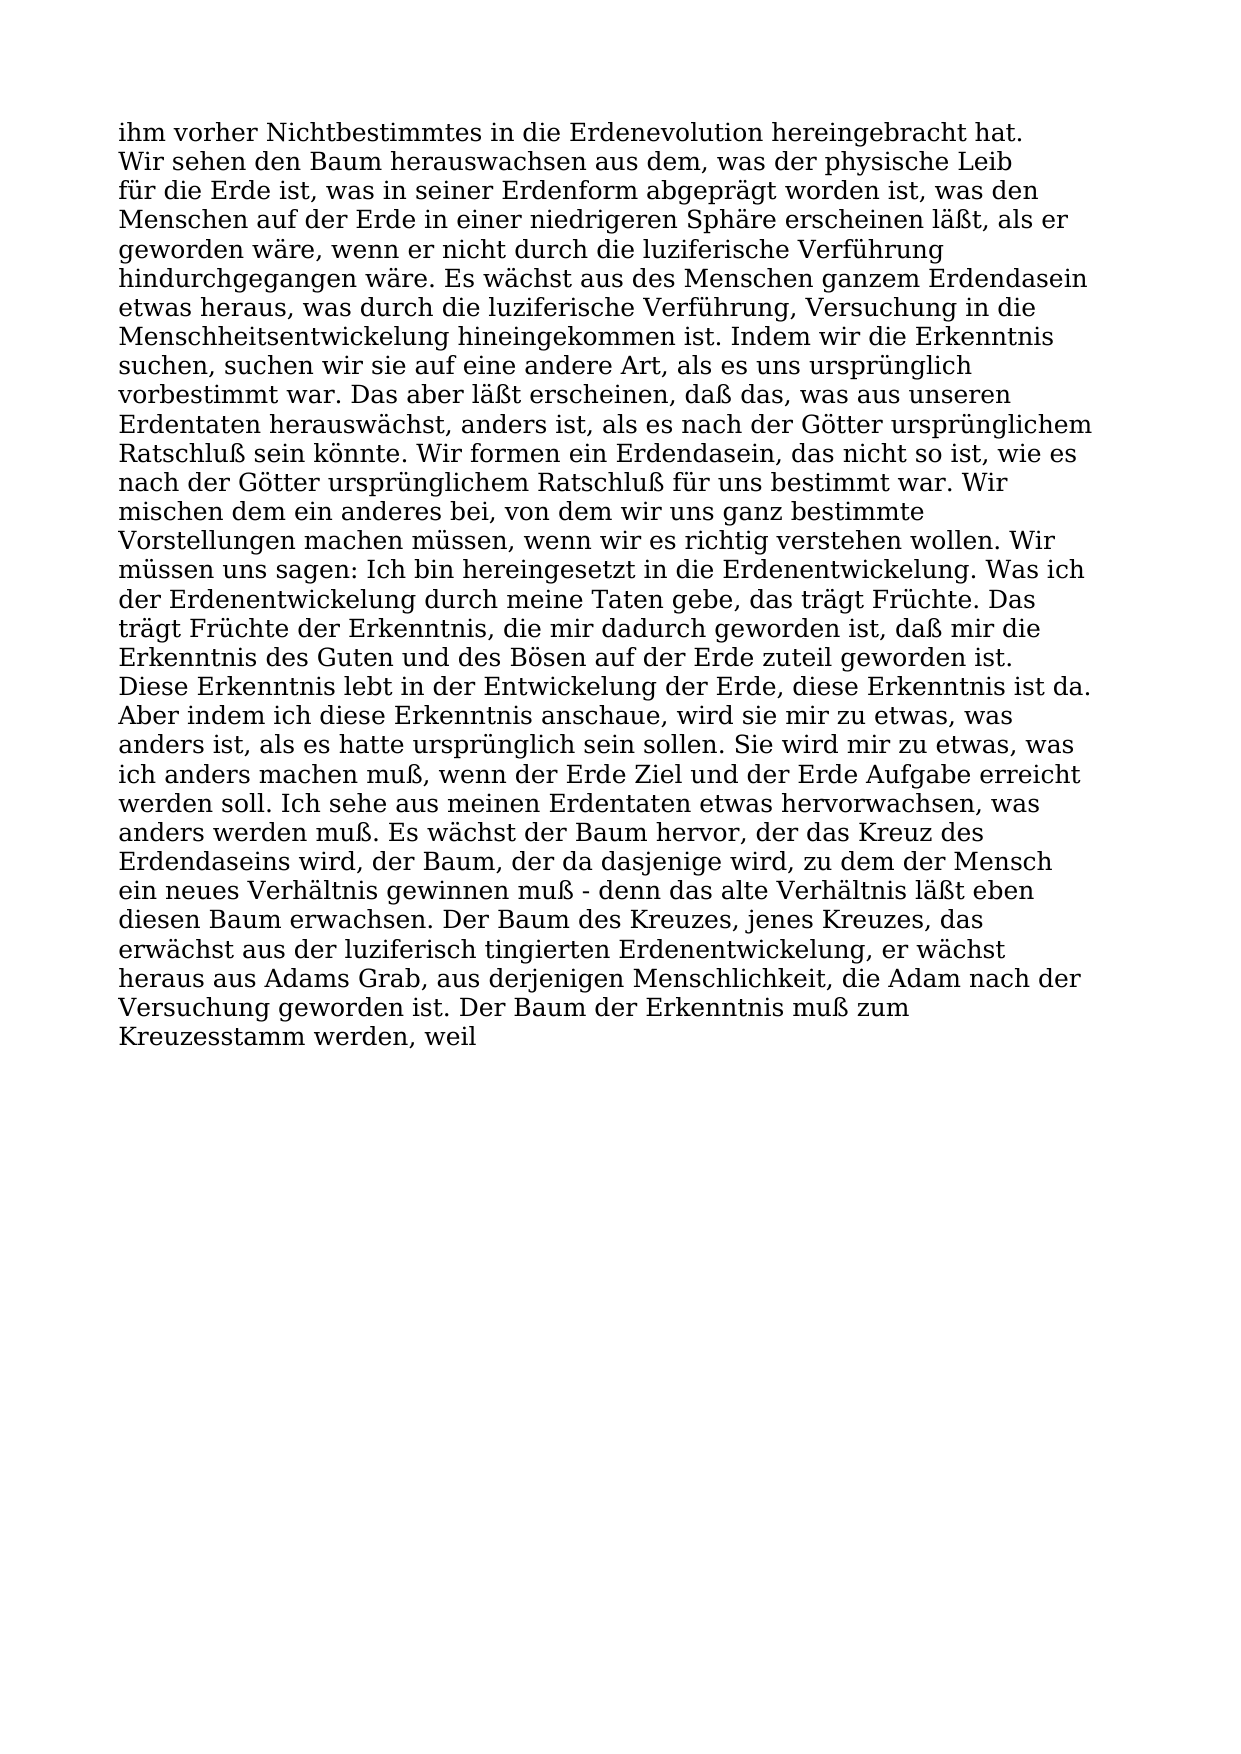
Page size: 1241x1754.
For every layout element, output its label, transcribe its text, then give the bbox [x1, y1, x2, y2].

text Diese Erkenntnis lebt in der Entwickelung der Erde, diese Erkenntnis ist da. [118, 672, 1122, 701]
text für die Erde ist, was in seiner Erdenform abgeprägt worden ist, was den [118, 176, 1122, 206]
text der Erdenentwickelung durch meine Taten gebe, das trägt Früchte. Das [118, 585, 1122, 614]
text ich anders machen muß, wenn der Erde Ziel und der Erde Aufgabe erreicht [118, 760, 1122, 789]
text Erdendaseins wird, der Baum, der da dasjenige wird, zu dem der Mensch [118, 847, 1122, 876]
text anders werden muß. Es wächst der Baum hervor, der das Kreuz des [118, 818, 1122, 847]
text erwächst aus der luziferisch tingierten Erdenentwickelung, er wächst [118, 935, 1122, 964]
text Wir sehen den Baum herauswachsen aus dem, was der physische Leib [118, 147, 1122, 176]
text Erdentaten herauswächst, anders ist, als es nach der Götter ursprünglichem [118, 410, 1122, 439]
text geworden wäre, wenn er nicht durch die luziferische Verführung [118, 235, 1122, 264]
text hindurchgegangen wäre. Es wächst aus des Menschen ganzem Erdendasein [118, 264, 1122, 293]
text müssen uns sagen: Ich bin hereingesetzt in die Erdenentwickelung. Was ich [118, 556, 1122, 585]
text trägt Früchte der Erkenntnis, die mir dadurch geworden ist, daß mir die [118, 614, 1122, 643]
text Menschheitsentwickelung hineingekommen ist. Indem wir die Erkenntnis [118, 322, 1122, 351]
text werden soll. Ich sehe aus meinen Erdentaten etwas hervorwachsen, was [118, 789, 1122, 818]
text Aber indem ich diese Erkenntnis anschaue, wird sie mir zu etwas, was [118, 701, 1122, 731]
text anders ist, als es hatte ursprünglich sein sollen. Sie wird mir zu etwas, was [118, 731, 1122, 760]
text suchen, suchen wir sie auf eine andere Art, als es uns ursprünglich [118, 351, 1122, 381]
text Kreuzesstamm werden, weil [118, 1022, 1122, 1051]
text nach der Götter ursprünglichem Ratschluß für uns bestimmt war. Wir [118, 468, 1122, 497]
text etwas heraus, was durch die luziferische Verführung, Versuchung in die [118, 293, 1122, 322]
text mischen dem ein anderes bei, von dem wir uns ganz bestimmte [118, 497, 1122, 526]
text ein neues Verhältnis gewinnen muß - denn das alte Verhältnis läßt eben [118, 876, 1122, 906]
text diesen Baum erwachsen. Der Baum des Kreuzes, jenes Kreuzes, das [118, 906, 1122, 935]
text Versuchung geworden ist. Der Baum der Erkenntnis muß zum [118, 993, 1122, 1022]
text ihm vorher Nichtbestimmtes in die Erdenevolution hereingebracht hat. [118, 118, 1122, 147]
text Erkenntnis des Guten und des Bösen auf der Erde zuteil geworden ist. [118, 643, 1122, 672]
text vorbestimmt war. Das aber läßt erscheinen, daß das, was aus unseren [118, 381, 1122, 410]
text Ratschluß sein könnte. Wir formen ein Erdendasein, das nicht so ist, wie es [118, 439, 1122, 468]
text Vorstellungen machen müssen, wenn wir es richtig verstehen wollen. Wir [118, 526, 1122, 556]
text Menschen auf der Erde in einer niedrigeren Sphäre erscheinen läßt, als er [118, 206, 1122, 235]
text heraus aus Adams Grab, aus derjenigen Menschlichkeit, die Adam nach der [118, 964, 1122, 993]
